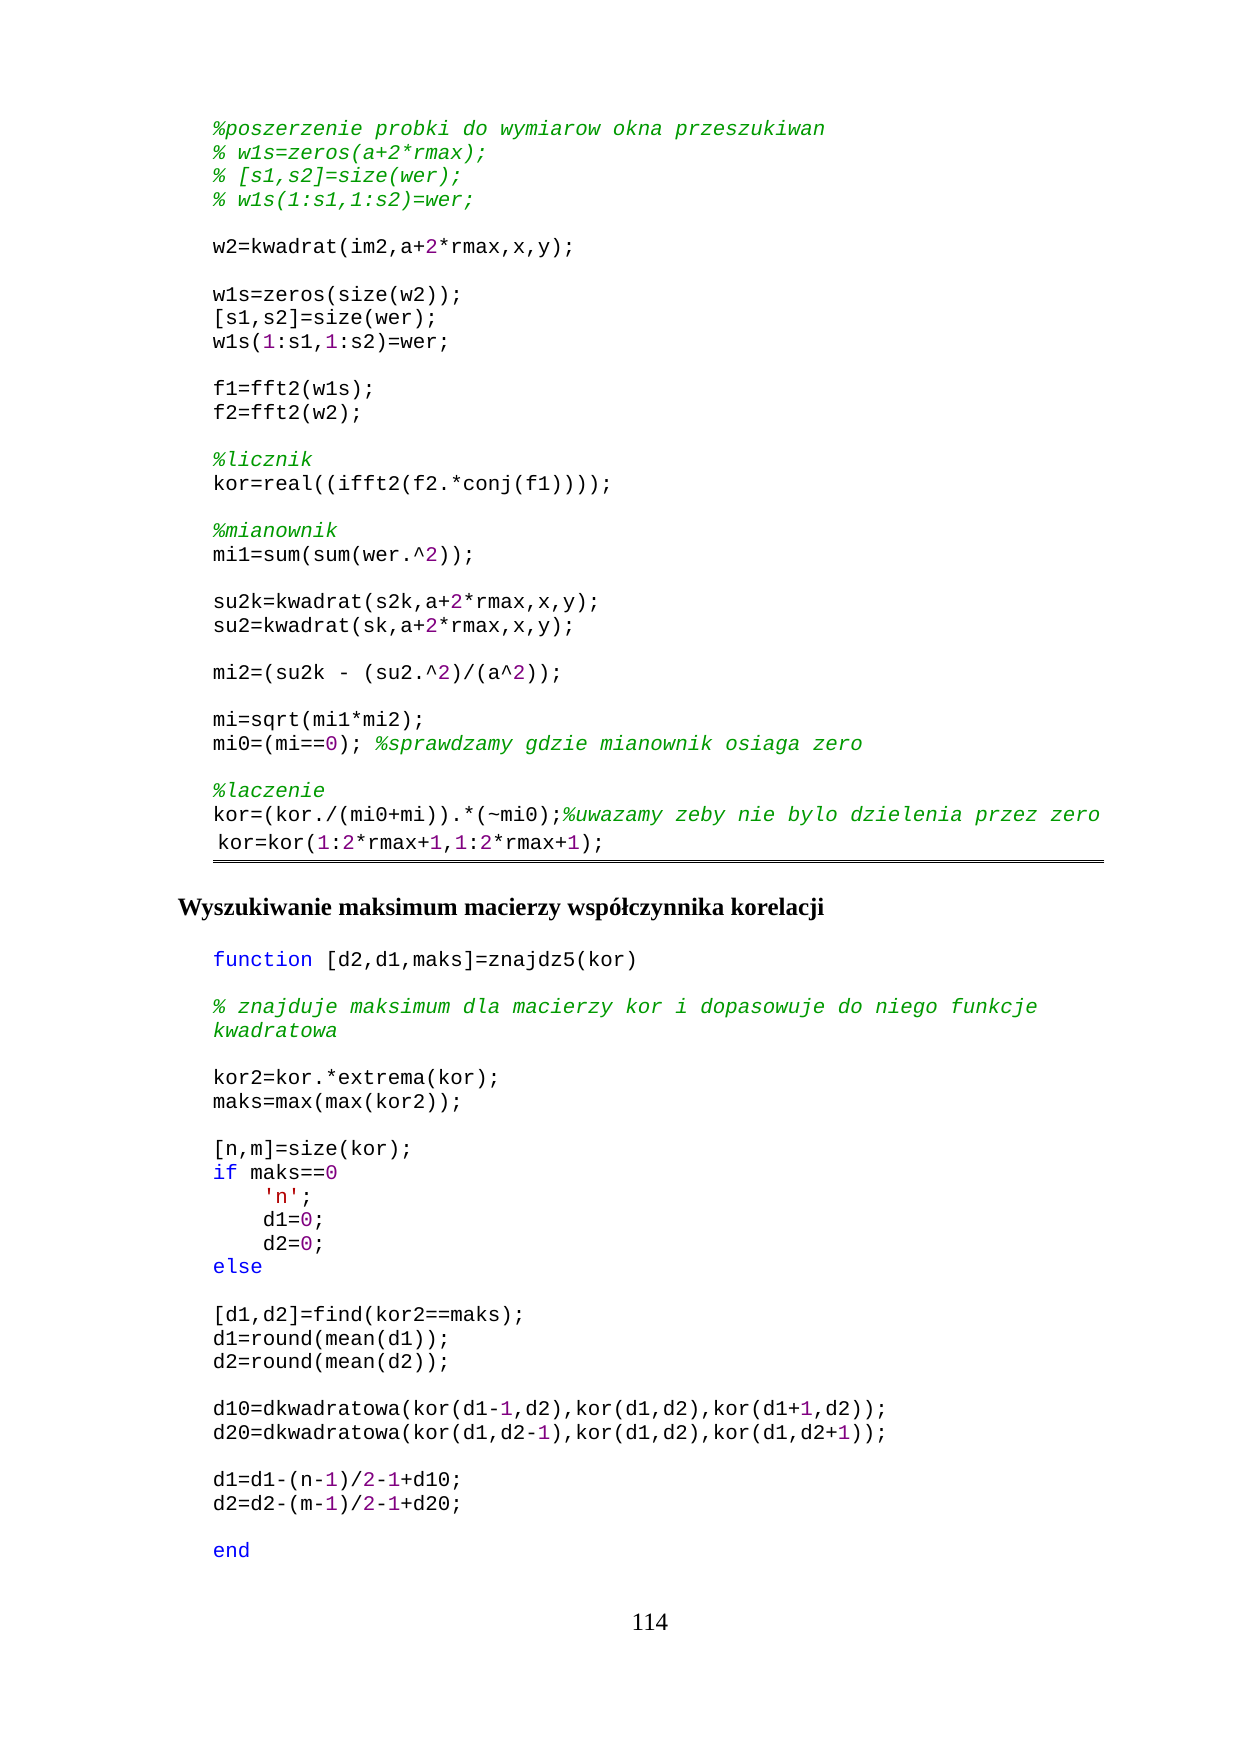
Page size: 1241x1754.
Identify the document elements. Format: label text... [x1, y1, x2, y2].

text d1=d1-(n-1)/2-1+d10; [213, 1469, 1104, 1493]
text d10=dkwadratowa(kor(d1-1,d2),kor(d1,d2),kor(d1+1,d2)); [213, 1398, 1104, 1422]
text %poszerzenie probki do wymiarow okna przeszukiwan [213, 118, 1104, 142]
text d2=round(mean(d2)); [213, 1351, 1104, 1375]
text mi1=sum(sum(wer.^2)); [213, 544, 1104, 567]
text mi2=(su2k - (su2.^2)/(a^2)); [213, 662, 1104, 686]
text [d1,d2]=find(kor2==maks); [213, 1304, 1104, 1327]
text f2=fft2(w2); [213, 402, 1104, 426]
text function [d2,d1,maks]=znajdz5(kor) [213, 949, 1104, 973]
text d2=0; [213, 1233, 1104, 1257]
text kor=(kor./(mi0+mi)).*(~mi0);%uwazamy zeby nie bylo dzielenia przez zero [213, 804, 1104, 827]
text if maks==0 [213, 1162, 1104, 1186]
text su2k=kwadrat(s2k,a+2*rmax,x,y); [213, 591, 1104, 615]
text % [s1,s2]=size(wer); [213, 165, 1104, 189]
text %licznik [213, 449, 1104, 473]
text 'n'; [213, 1186, 1104, 1209]
text % w1s(1:s1,1:s2)=wer; [213, 189, 1104, 213]
text [n,m]=size(kor); [213, 1138, 1104, 1162]
text w1s(1:s1,1:s2)=wer; [213, 331, 1104, 354]
text kor=kor(1:2*rmax+1,1:2*rmax+1); [213, 827, 1104, 860]
text % w1s=zeros(a+2*rmax); [213, 142, 1104, 165]
text % znajduje maksimum dla macierzy kor i dopasowuje do niego funkcje kwadratowa [213, 996, 1104, 1044]
text [s1,s2]=size(wer); [213, 307, 1104, 331]
text %laczenie [213, 780, 1104, 804]
text w2=kwadrat(im2,a+2*rmax,x,y); [213, 236, 1104, 260]
text su2=kwadrat(sk,a+2*rmax,x,y); [213, 615, 1104, 638]
text d20=dkwadratowa(kor(d1,d2-1),kor(d1,d2),kor(d1,d2+1)); [213, 1422, 1104, 1446]
text %mianownik [213, 520, 1104, 544]
text d2=d2-(m-1)/2-1+d20; [213, 1493, 1104, 1517]
text f1=fft2(w1s); [213, 378, 1104, 402]
text w1s=zeros(size(w2)); [213, 284, 1104, 307]
text d1=round(mean(d1)); [213, 1327, 1104, 1351]
text kor=real((ifft2(f2.*conj(f1)))); [213, 473, 1104, 496]
text kor2=kor.*extrema(kor); [213, 1067, 1104, 1091]
text mi0=(mi==0); %sprawdzamy gdzie mianownik osiaga zero [213, 733, 1104, 757]
text maks=max(max(kor2)); [213, 1091, 1104, 1115]
text end [213, 1540, 1104, 1564]
text d1=0; [213, 1209, 1104, 1233]
text Wyszukiwanie maksimum macierzy współczynnika korelacji [177, 892, 1122, 920]
text else [213, 1257, 1104, 1280]
text mi=sqrt(mi1*mi2); [213, 709, 1104, 733]
